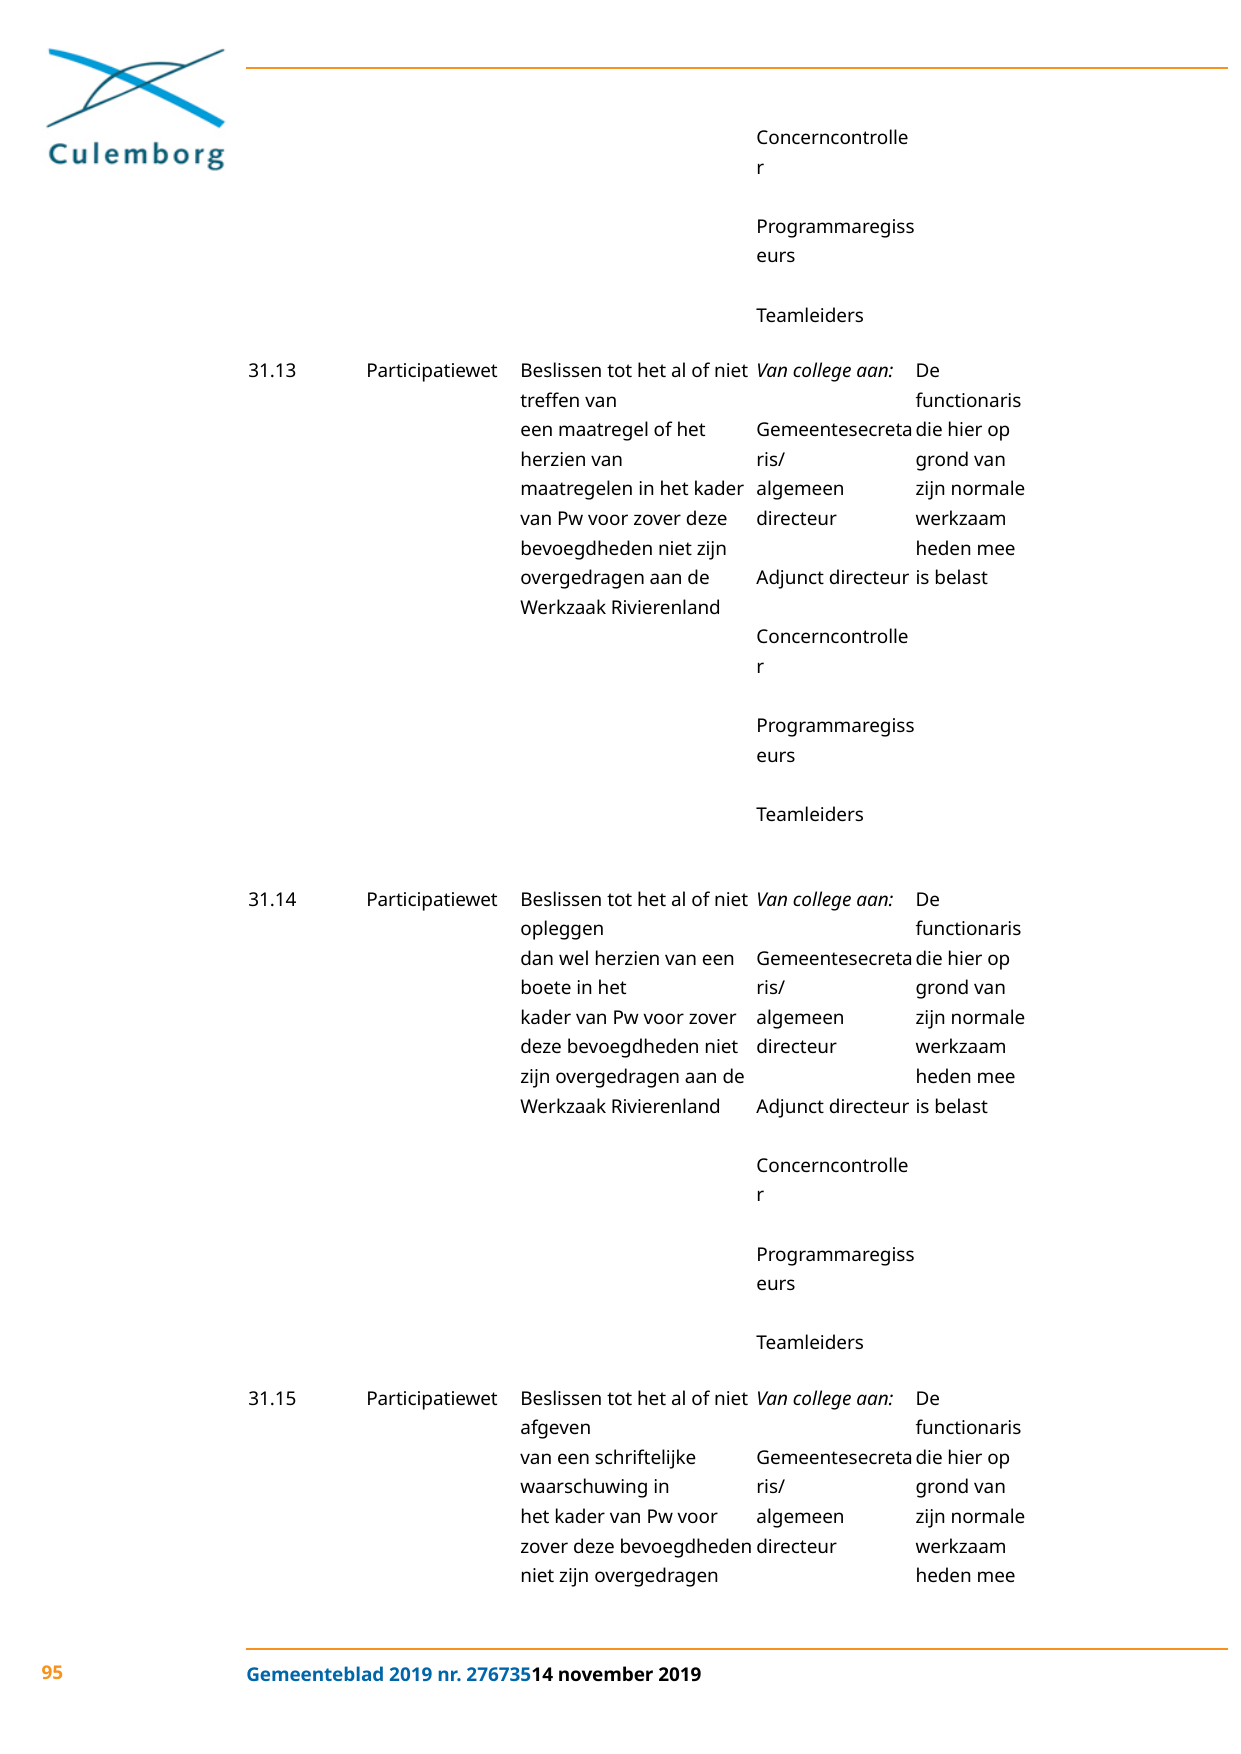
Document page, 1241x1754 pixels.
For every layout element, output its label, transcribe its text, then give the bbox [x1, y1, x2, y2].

table_cell Beslissen tot het al of niet afgeven van een schriftelijke waarschuwing in het kader van Pw voor zover deze bevoegdheden niet zijn overgedragen [520, 1385, 756, 1588]
table_cell De functionaris die hier op grond van zijn normale werkzaam heden mee is belast [915, 357, 1033, 886]
table_cell Beslissen tot het al of niet treffen van een maatregel of het herzien van maatregelen in het kader van Pw voor zover deze bevoegdheden niet zijn overgedragen aan de Werkzaak Rivierenland [520, 357, 756, 886]
table_cell Van college aan: Gemeentesecretaris/ algemeen directeur [756, 1385, 915, 1588]
table_cell Concerncontroller Programmaregisseurs Teamleiders [756, 95, 915, 357]
table_cell De functionaris die hier op grond van zijn normale werkzaam heden mee is belast [915, 886, 1033, 1385]
table_cell [1034, 95, 1152, 357]
table_cell [915, 95, 1033, 357]
table_cell 31.13 [248, 357, 366, 886]
table_cell 31.14 [248, 886, 366, 1385]
table_cell [1034, 1385, 1152, 1588]
table_cell Participatiewet [366, 1385, 520, 1588]
table_cell Participatiewet [366, 886, 520, 1385]
table_cell 31.15 [248, 1385, 366, 1588]
table_cell [248, 95, 366, 357]
table_cell Van college aan: Gemeentesecretaris/ algemeen directeur Adjunct directeur Concerncontroller Programmaregisseurs Teamleiders [756, 357, 915, 886]
table_cell Van college aan: Gemeentesecretaris/ algemeen directeur Adjunct directeur Concerncontroller Programmaregisseurs Teamleiders [756, 886, 915, 1385]
table_cell [1034, 357, 1152, 886]
table_cell Participatiewet [366, 357, 520, 886]
picture [41, 47, 231, 172]
table_cell Beslissen tot het al of niet opleggen dan wel herzien van een boete in het kader van Pw voor zover deze bevoegdheden niet zijn overgedragen aan de Werkzaak Rivierenland [520, 886, 756, 1385]
table_cell [520, 95, 756, 357]
table_cell De functionaris die hier op grond van zijn normale werkzaam heden mee [915, 1385, 1033, 1588]
table_cell [1034, 886, 1152, 1385]
table_cell [366, 95, 520, 357]
